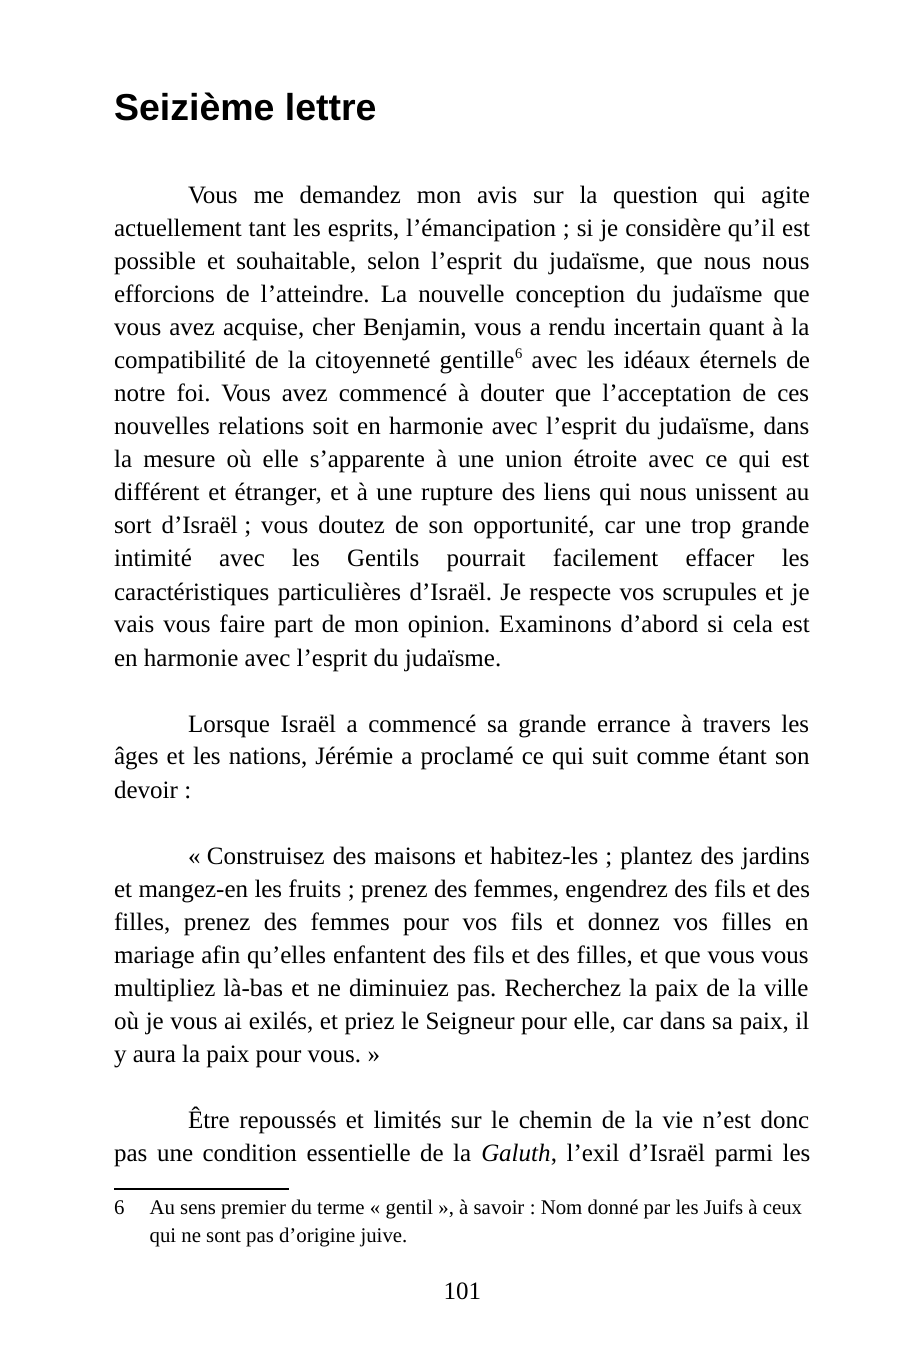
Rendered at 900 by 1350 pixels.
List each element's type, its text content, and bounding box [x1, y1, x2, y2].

text Lorsque Israël a commencé sa grande errance à travers les âges et les nations, Jérémie a proclamé ce qui suit comme étant son devoir : [114, 709, 810, 803]
text Vous me demandez mon avis sur la question qui agite actuellement tant les esprits, l’émancipation ; si je considère qu’il est possible et souhaitable, selon l’esprit du judaïsme, que nous nous efforcions de l’atteindre. La nouvelle conception du judaïsme que vous avez acquise, cher Benjamin, vous a rendu incertain quant à la compatibilité de la citoyenneté gentille avec les idéaux éternels de notre foi. Vous avez commencé à douter que l’acceptation de ces nouvelles relations soit en harmonie avec l’esprit du judaïsme, dans la mesure où elle s’apparente à une union étroite avec ce qui est différent et étranger, et à une rupture des liens qui nous unissent au sort d’Israël ; vous doutez de son opportunité, car une trop grande intimité avec les Gentils pourrait facilement effacer les caractéristiques particulières d’Israël. Je respecte vos scrupules et je vais vous faire part de mon opinion. Examinons d’abord si cela est en harmonie avec l’esprit du judaïsme. [114, 180, 810, 671]
subtitle Seizième lettre [114, 85, 810, 128]
text Au sens premier du terme « gentil », à savoir : Nom donné par les Juifs à ceux qui ne sont pas d’origine juive. [114, 1195, 810, 1247]
text Être repoussés et limités sur le chemin de la vie n’est donc pas une condition essentielle de la Galuth, l’exil d’Israël parmi les [114, 1105, 810, 1167]
text « Construisez des maisons et habitez-les ; plantez des jardins et mangez-en les fruits ; prenez des femmes, engendrez des fils et des filles, prenez des femmes pour vos fils et donnez vos filles en mariage afin qu’elles enfantent des fils et des filles, et que vous vous multipliez là-bas et ne diminuiez pas. Recherchez la paix de la ville où je vous ai exilés, et priez le Seigneur pour elle, car dans sa paix, il y aura la paix pour vous. » [114, 841, 810, 1068]
